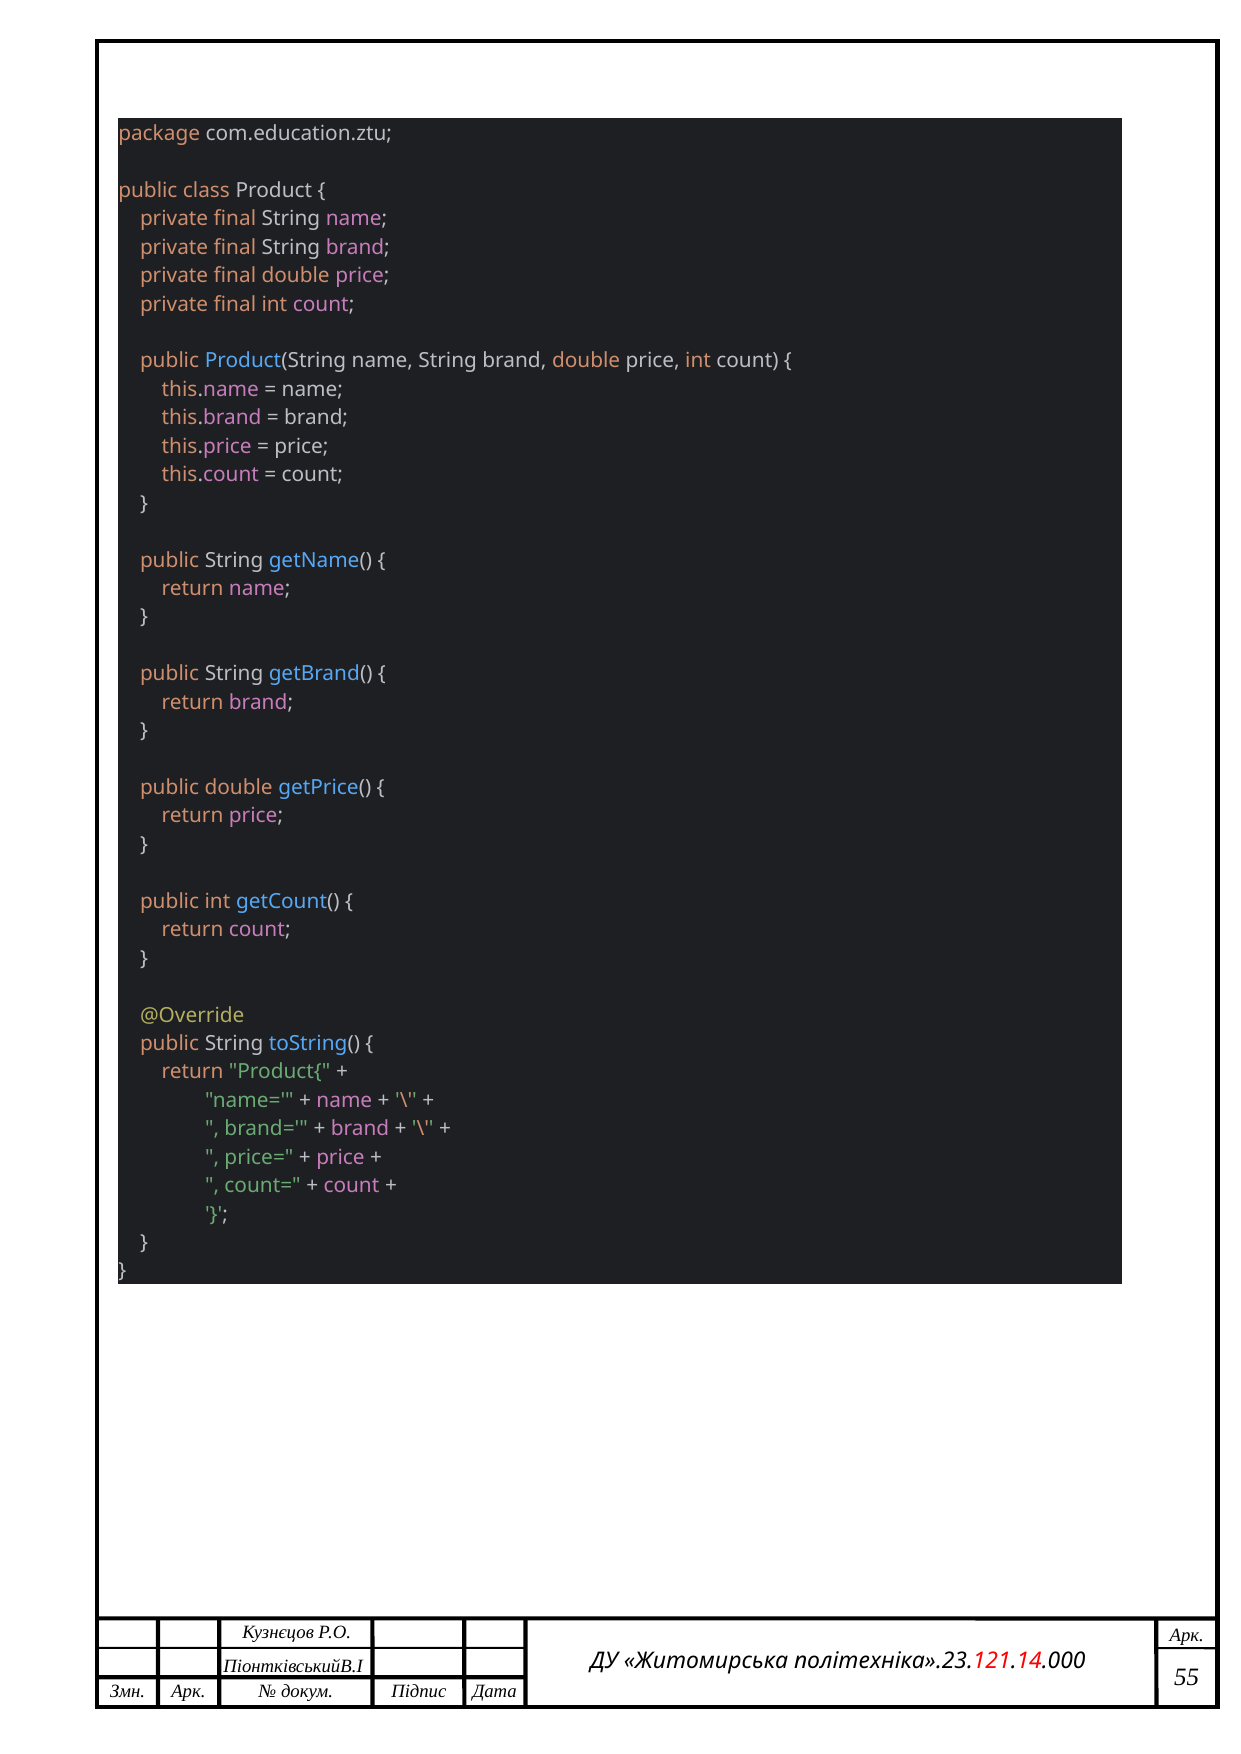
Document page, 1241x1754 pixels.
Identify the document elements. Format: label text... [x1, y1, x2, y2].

text package com.education.ztu; public class Product { private final String name; private final String brand; private final double price; private final int count; public Product(String name, String brand, double price, int count) { this.name = name; this.brand = brand; this.price = price; this.count = count; } public String getName() { return name; } public String getBrand() { return brand; } public double getPrice() { return price; } public int getCount() { return count; } @Override public String toString() { return "Product{" + "name='" + name + '\'' + ", brand='" + brand + '\'' + ", price=" + price + ", count=" + count + '}'; } } [118, 118, 1122, 1284]
